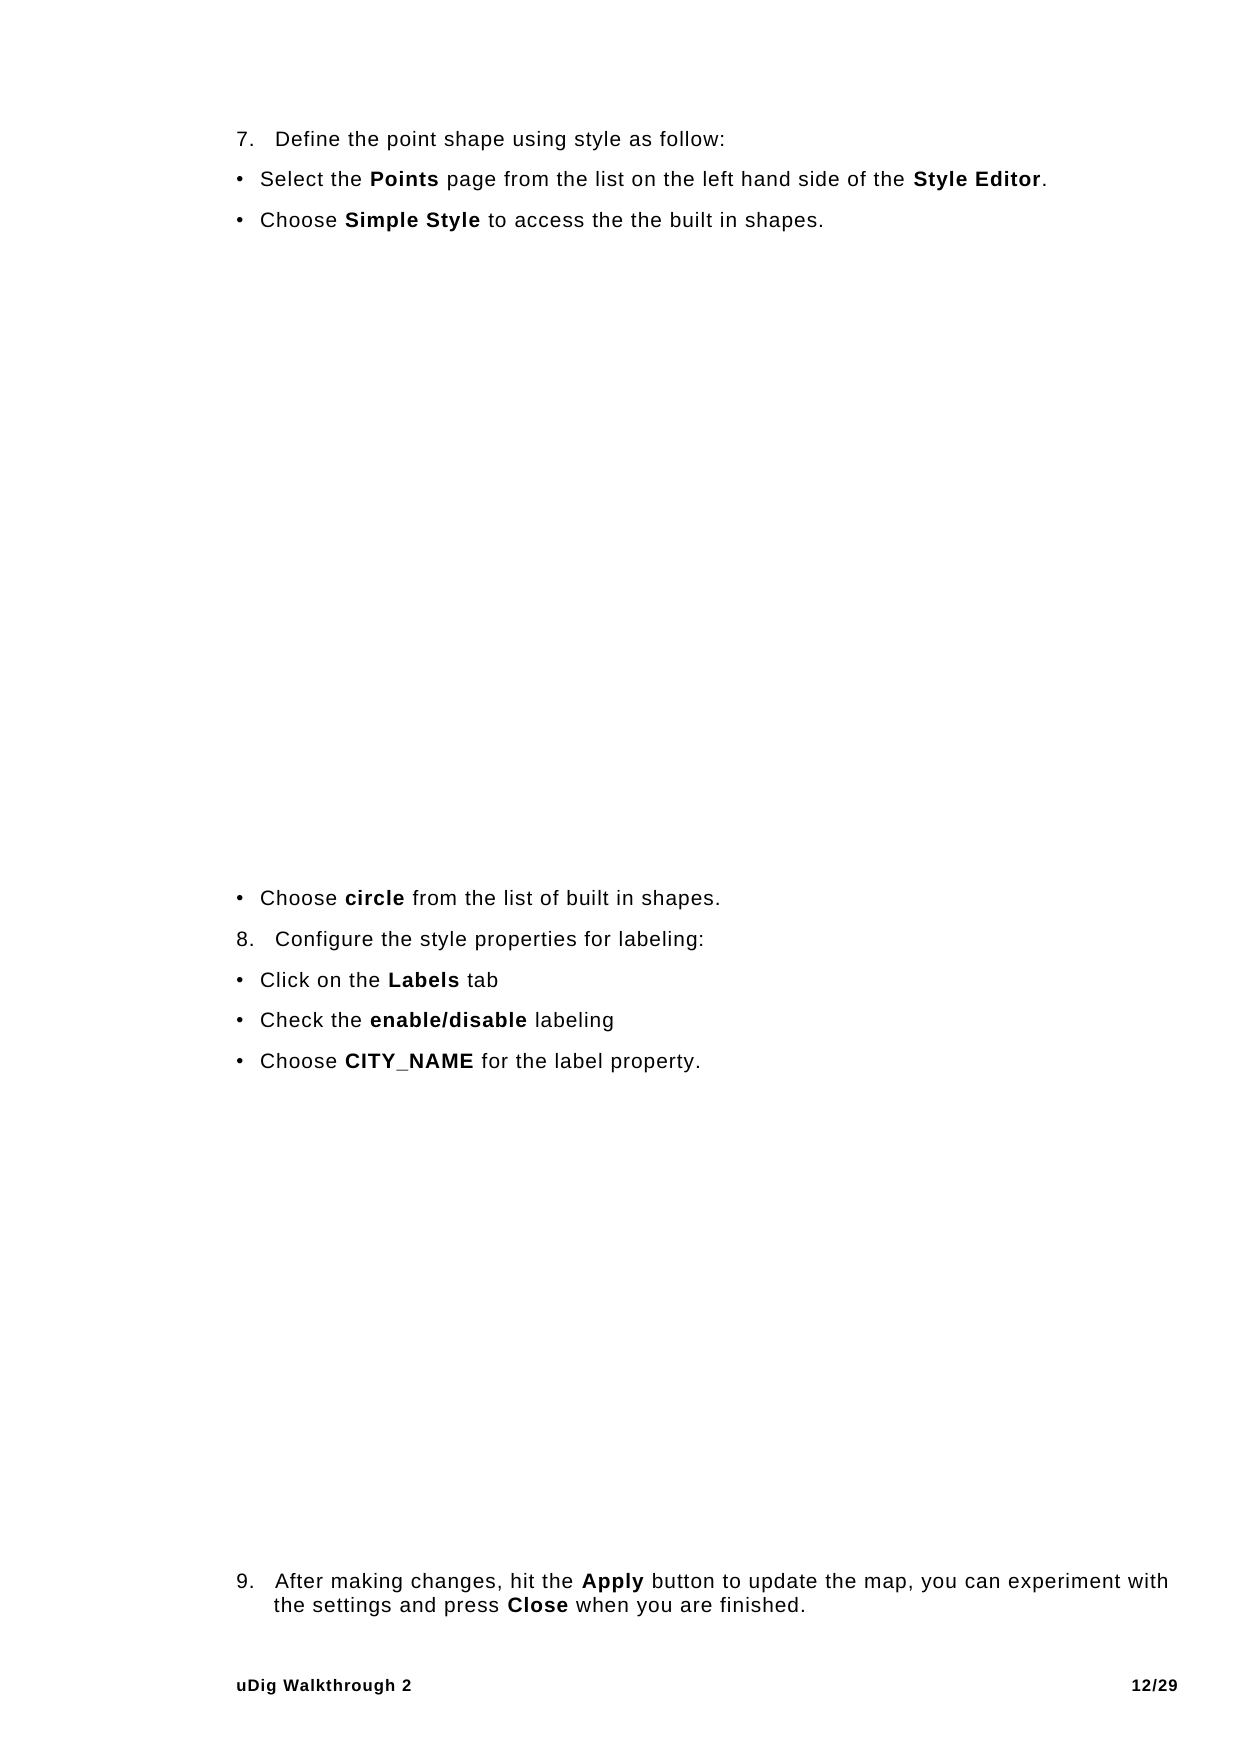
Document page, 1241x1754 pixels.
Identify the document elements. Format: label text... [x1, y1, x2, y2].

list Choose CITY_NAME for the label property. [236, 1049, 1181, 1552]
list Check the enable/disable labeling [236, 1008, 1181, 1032]
list Choose circle from the list of built in shapes. [236, 248, 1181, 910]
list Click on the Labels tab [236, 967, 1181, 992]
list Configure the style properties for labeling: [236, 927, 1181, 951]
list After making changes, hit the Apply button to update the map, you can experiment with the settings and press Close when you are finished. [236, 1569, 1181, 1617]
list Define the point shape using style as follow: [236, 126, 1181, 150]
list Select the Points page from the list on the left hand side of the Style Editor. [236, 167, 1181, 191]
list Choose Simple Style to access the the built in shapes. [236, 208, 1181, 232]
